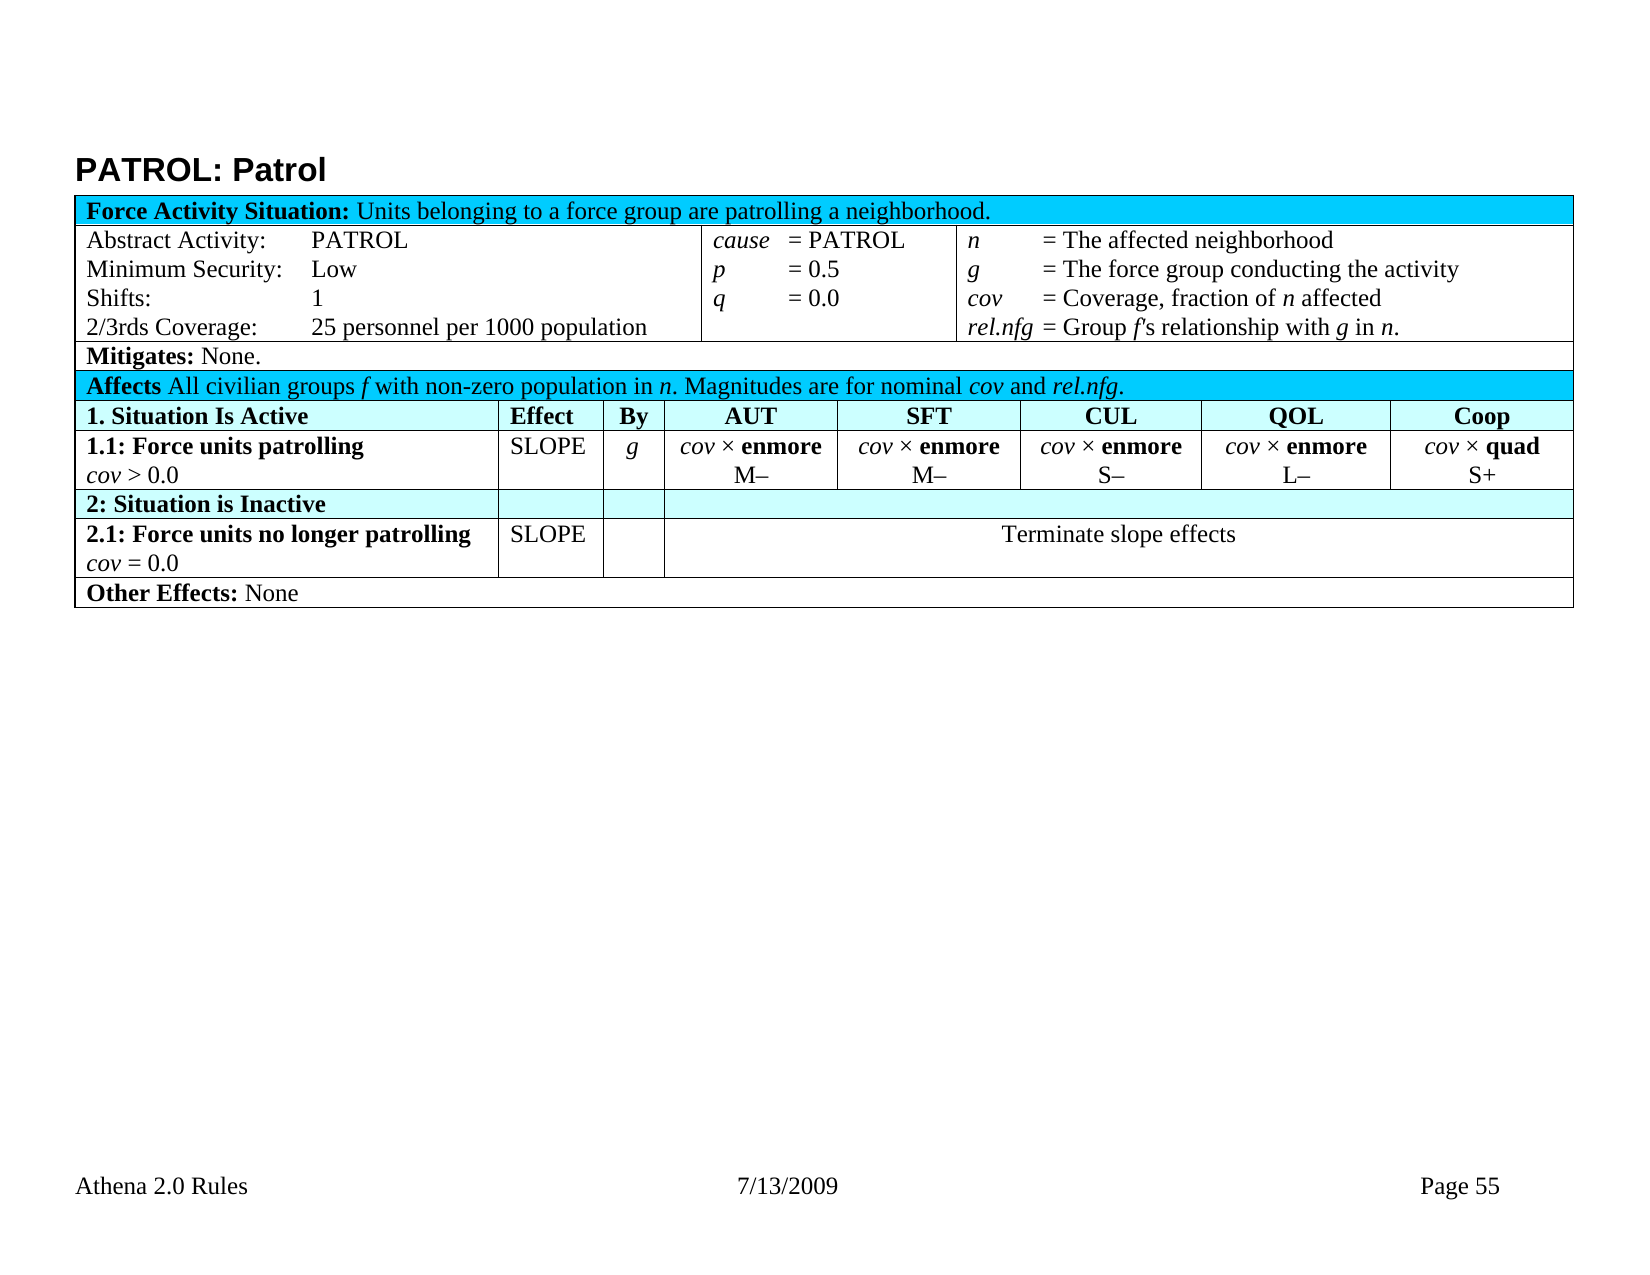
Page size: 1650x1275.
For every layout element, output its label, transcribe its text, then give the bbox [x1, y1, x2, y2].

table_cell cov × enmore M– [665, 431, 837, 488]
table_cell cause = PATROL p = 0.5 q = 0.0 [702, 226, 956, 341]
table_cell Terminate slope effects [665, 519, 1573, 577]
table_cell [665, 490, 1573, 518]
table_cell 1. Situation Is Active [76, 401, 498, 430]
table_cell 2.1: Force units no longer patrolling cov = 0.0 [76, 519, 498, 577]
table_cell [604, 490, 664, 518]
table_cell Coop [1391, 401, 1573, 430]
table_cell QOL [1202, 401, 1390, 430]
table_header Force Activity Situation: Units belonging to a force group are patrolling a neighborhood. [76, 196, 1573, 224]
table_cell cov × enmore M– [838, 431, 1020, 488]
table_cell SFT [838, 401, 1020, 430]
table_cell g [604, 431, 664, 488]
table_cell cov × enmore L– [1202, 431, 1390, 488]
table_cell [499, 490, 603, 518]
table_cell Affects All civilian groups f with non-zero population in n. Magnitudes are for nominal cov and rel.nfg. [76, 371, 1573, 400]
table_cell 1.1: Force units patrolling cov > 0.0 [76, 431, 498, 488]
table_cell [604, 519, 664, 577]
table_cell Mitigates: None. [76, 342, 1573, 370]
text PATROL: Patrol [75, 150, 1575, 188]
table_cell cov × enmore S– [1021, 431, 1201, 488]
table_cell 2: Situation is Inactive [76, 490, 498, 518]
table_cell cov × quad S+ [1391, 431, 1573, 488]
table_cell Effect [499, 401, 603, 430]
table_cell SLOPE [499, 431, 603, 488]
table_cell Other Effects: None [76, 578, 1573, 607]
table_cell n = The affected neighborhood g = The force group conducting the activity cov = Coverage, fraction of n affected rel.nfg = Group f's relationship with g in n. [957, 226, 1573, 341]
table_cell SLOPE [499, 519, 603, 577]
table_cell By [604, 401, 664, 430]
table_cell AUT [665, 401, 837, 430]
table_cell Abstract Activity: PATROL Minimum Security: Low Shifts: 1 2/3rds Coverage: 25 personnel per 1000 population [76, 226, 701, 341]
table_cell CUL [1021, 401, 1201, 430]
